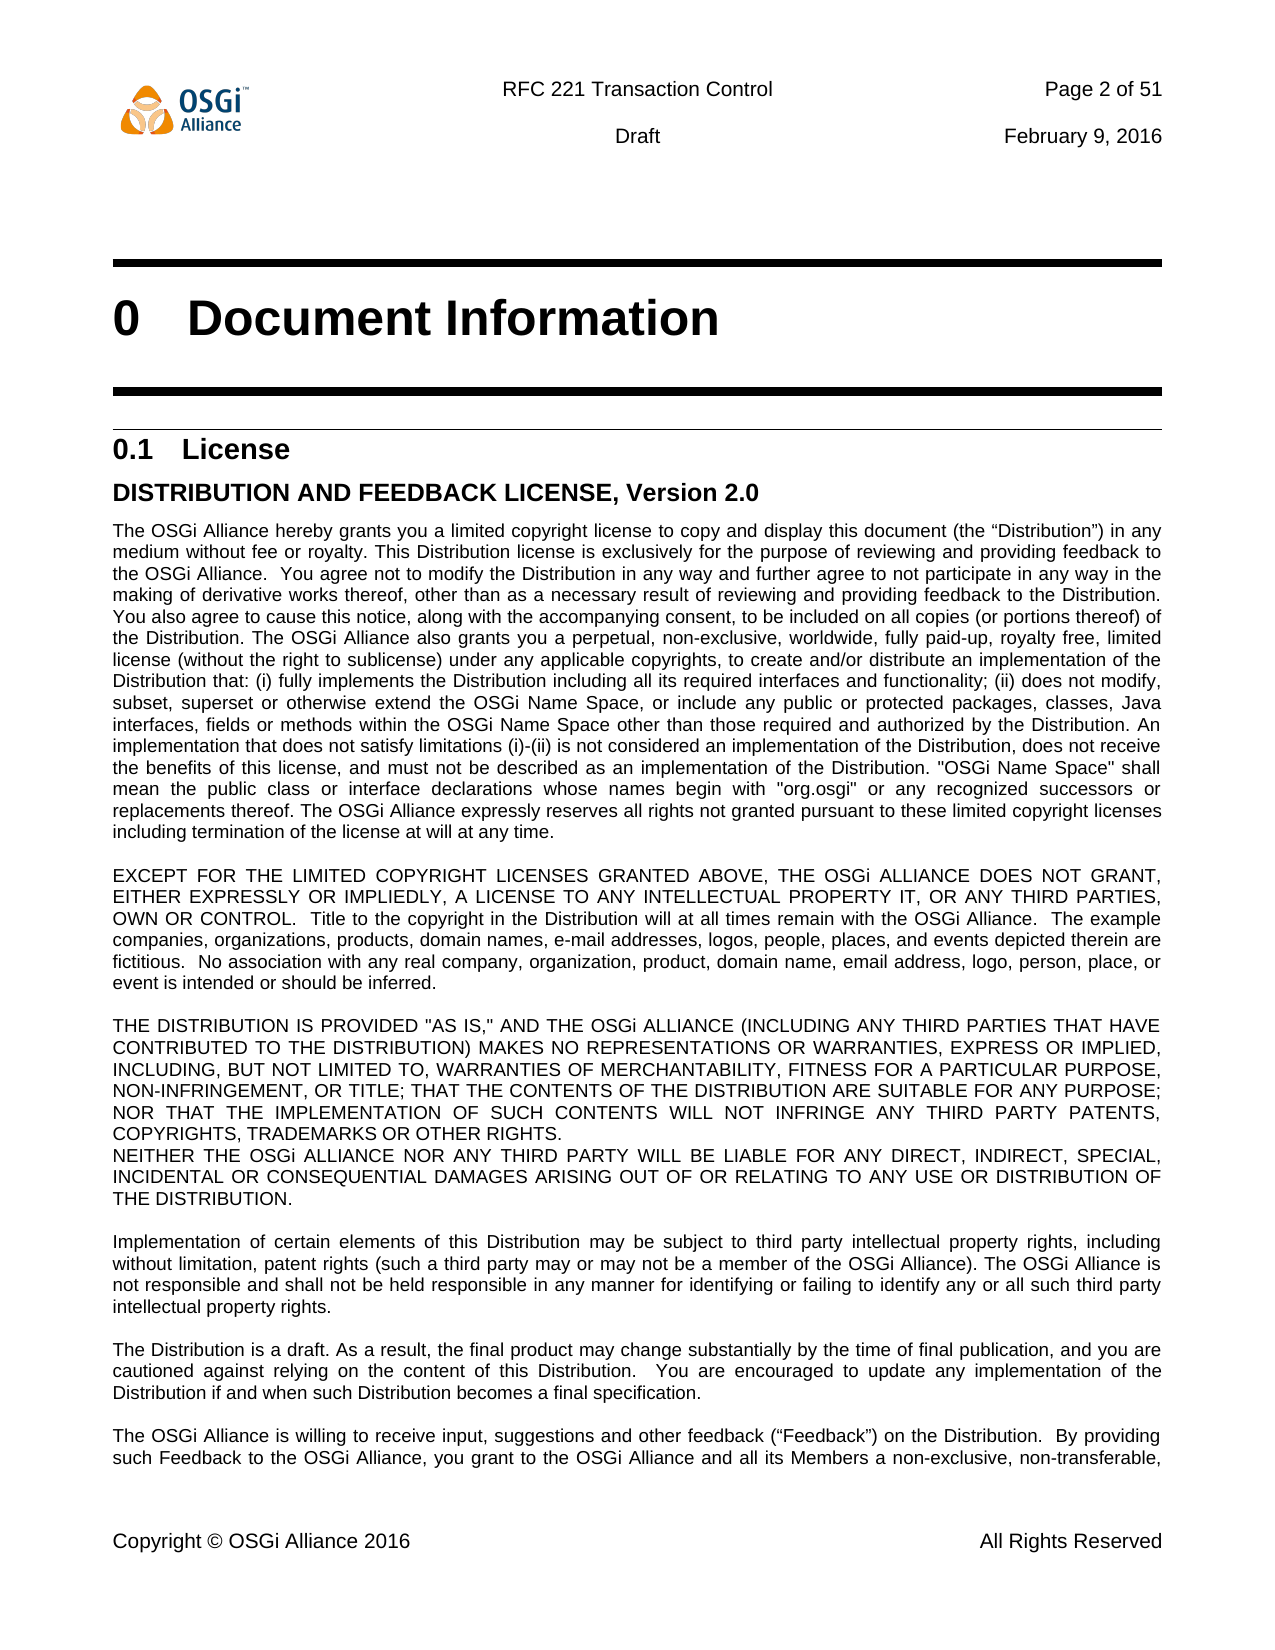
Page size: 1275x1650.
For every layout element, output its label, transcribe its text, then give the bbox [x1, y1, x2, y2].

subtitle Document Information [112, 260, 1162, 396]
text The OSGi Alliance hereby grants you a limited copyright license to copy and display this document (the “Distribution”) in any medium without fee or royalty. This Distribution license is exclusively for the purpose of reviewing and providing feedback to the OSGi Alliance. You agree not to modify the Distribution in any way and further agree to not participate in any way in the making of derivative works thereof, other than as a necessary result of reviewing and providing feedback to the Distribution. You also agree to cause this notice, along with the accompanying consent, to be included on all copies (or portions thereof) of the Distribution. The OSGi Alliance also grants you a perpetual, non-exclusive, worldwide, fully paid-up, royalty free, limited license (without the right to sublicense) under any applicable copyrights, to create and/or distribute an implementation of the Distribution that: (i) fully implements the Distribution including all its required interfaces and functionality; (ii) does not modify, subset, superset or otherwise extend the OSGi Name Space, or include any public or protected packages, classes, Java interfaces, fields or methods within the OSGi Name Space other than those required and authorized by the Distribution. An implementation that does not satisfy limitations (i)-(ii) is not considered an implementation of the Distribution, does not receive the benefits of this license, and must not be described as an implementation of the Distribution. "OSGi Name Space" shall mean the public class or interface declarations whose names begin with "org.osgi" or any recognized successors or replacements thereof. The OSGi Alliance expressly reserves all rights not granted pursuant to these limited copyright licenses including termination of the license at will at any time. [112, 519, 1162, 843]
text The Distribution is a draft. As a result, the final product may change substantially by the time of final publication, and you are cautioned against relying on the content of this Distribution. You are encouraged to update any implementation of the Distribution if and when such Distribution becomes a final specification. [112, 1339, 1162, 1403]
text THE DISTRIBUTION IS PROVIDED "AS IS," AND THE OSGi ALLIANCE (INCLUDING ANY THIRD PARTIES THAT HAVE CONTRIBUTED TO THE DISTRIBUTION) MAKES NO REPRESENTATIONS OR WARRANTIES, EXPRESS OR IMPLIED, INCLUDING, BUT NOT LIMITED TO, WARRANTIES OF MERCHANTABILITY, FITNESS FOR A PARTICULAR PURPOSE, NON-INFRINGEMENT, OR TITLE; THAT THE CONTENTS OF THE DISTRIBUTION ARE SUITABLE FOR ANY PURPOSE; NOR THAT THE IMPLEMENTATION OF SUCH CONTENTS WILL NOT INFRINGE ANY THIRD PARTY PATENTS, COPYRIGHTS, TRADEMARKS OR OTHER RIGHTS. [112, 1015, 1162, 1145]
text The OSGi Alliance is willing to receive input, suggestions and other feedback (“Feedback”) on the Distribution. By providing such Feedback to the OSGi Alliance, you grant to the OSGi Alliance and all its Members a non-exclusive, non-transferable, [112, 1425, 1162, 1468]
subtitle License [112, 430, 1162, 466]
picture [113, 78, 257, 142]
text EXCEPT FOR THE LIMITED COPYRIGHT LICENSES GRANTED ABOVE, THE OSGi ALLIANCE DOES NOT GRANT, EITHER EXPRESSLY OR IMPLIEDLY, A LICENSE TO ANY INTELLECTUAL PROPERTY IT, OR ANY THIRD PARTIES, OWN OR CONTROL. Title to the copyright in the Distribution will at all times remain with the OSGi Alliance. The example companies, organizations, products, domain names, e-mail addresses, logos, people, places, and events depicted therein are fictitious. No association with any real company, organization, product, domain name, email address, logo, person, place, or event is intended or should be inferred. [112, 864, 1162, 994]
text DISTRIBUTION AND FEEDBACK LICENSE, Version 2.0 [112, 478, 1162, 507]
text NEITHER THE OSGi ALLIANCE NOR ANY THIRD PARTY WILL BE LIABLE FOR ANY DIRECT, INDIRECT, SPECIAL, INCIDENTAL OR CONSEQUENTIAL DAMAGES ARISING OUT OF OR RELATING TO ANY USE OR DISTRIBUTION OF THE DISTRIBUTION. [112, 1145, 1162, 1209]
text Implementation of certain elements of this Distribution may be subject to third party intellectual property rights, including without limitation, patent rights (such a third party may or may not be a member of the OSGi Alliance). The OSGi Alliance is not responsible and shall not be held responsible in any manner for identifying or failing to identify any or all such third party intellectual property rights. [112, 1231, 1162, 1317]
